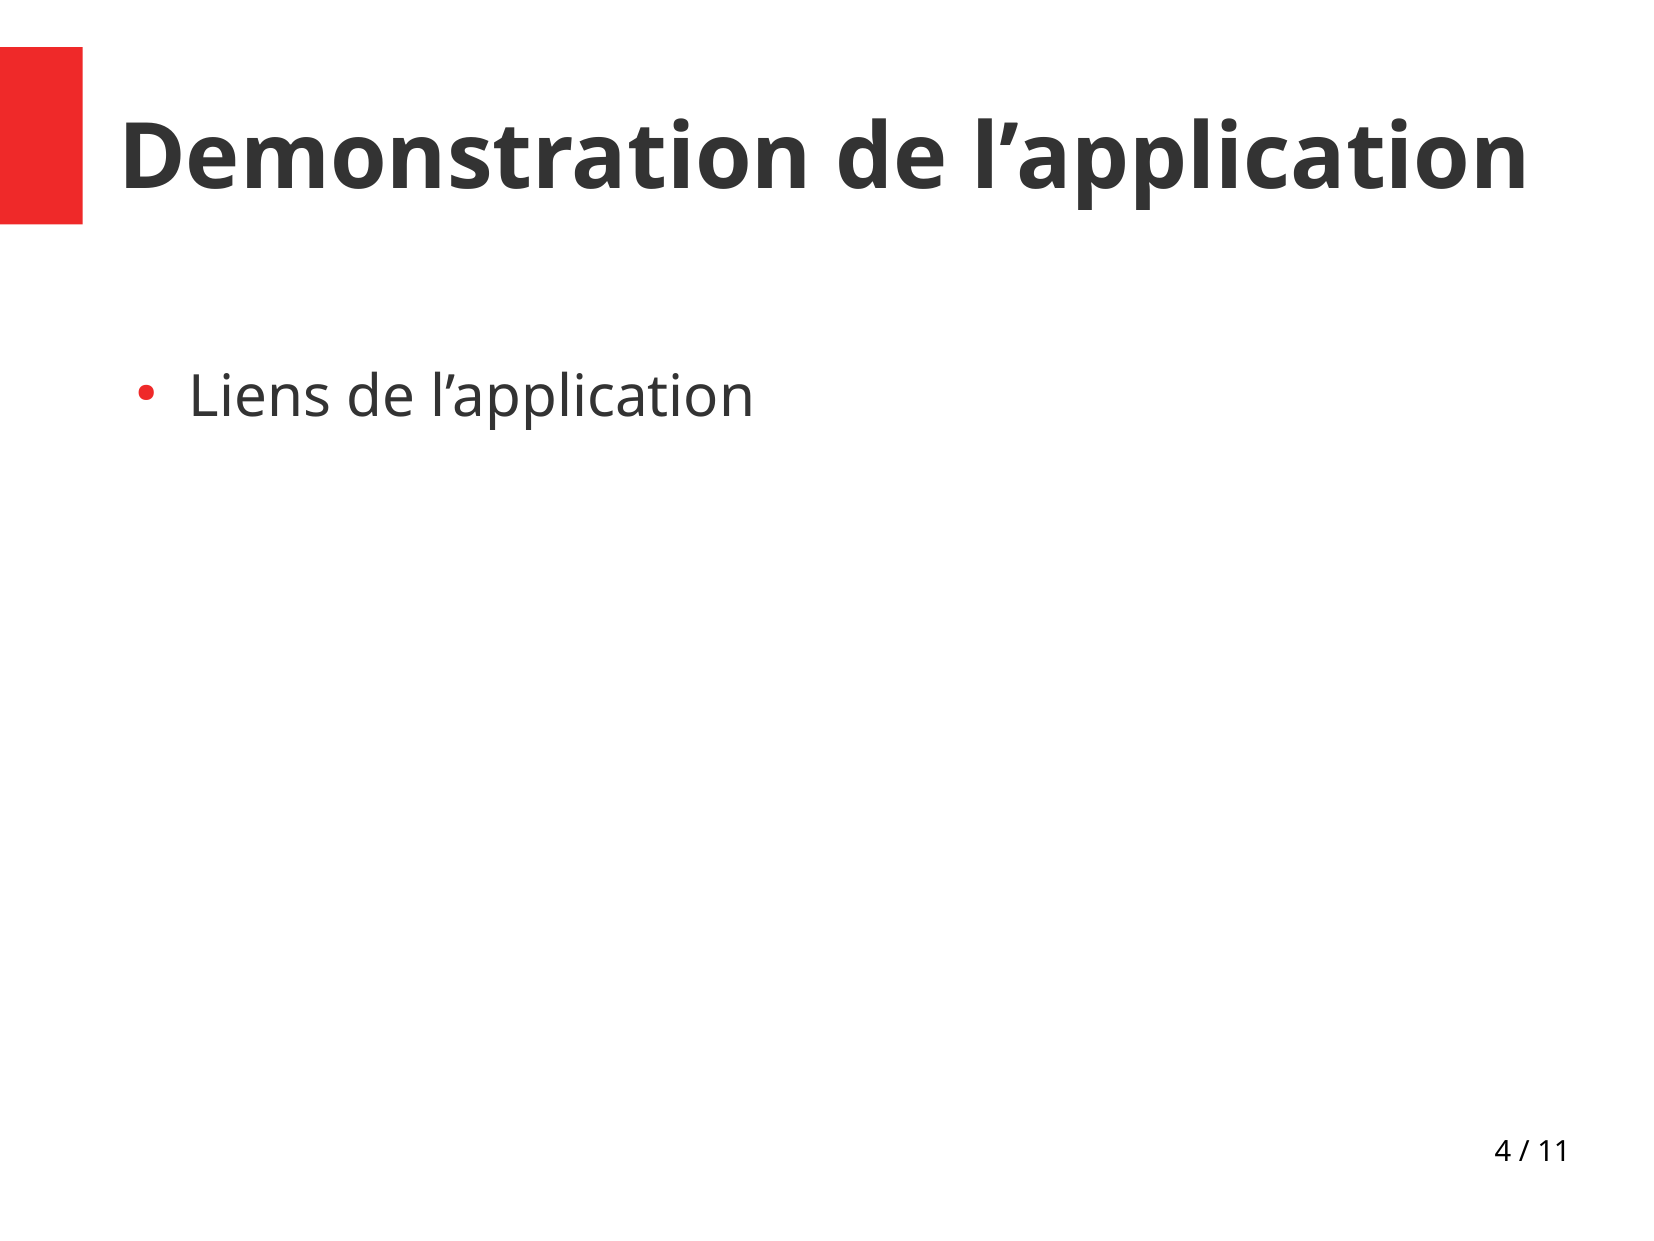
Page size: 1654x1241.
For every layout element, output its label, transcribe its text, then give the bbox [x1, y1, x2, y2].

title Demonstration de l’application [118, 49, 1571, 257]
list Liens de l’application [118, 354, 1536, 1074]
